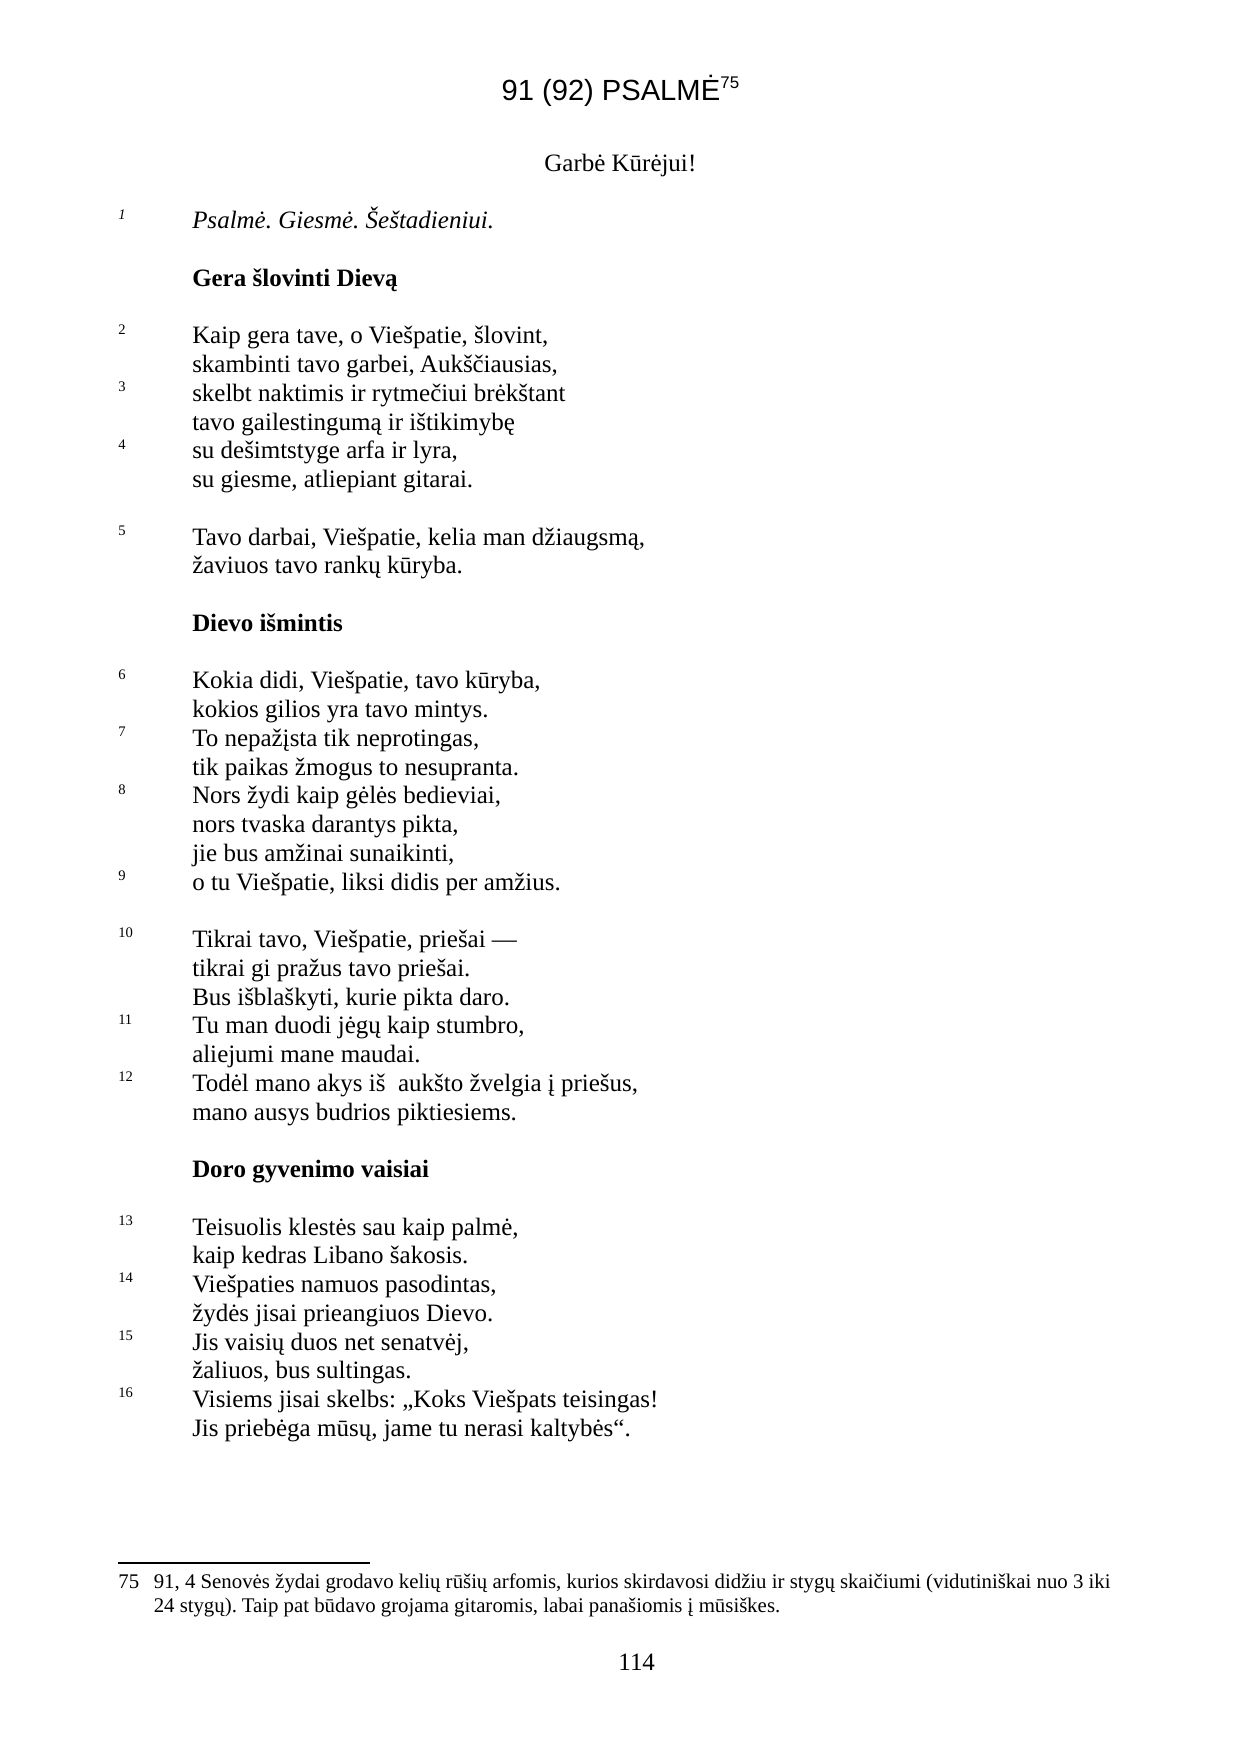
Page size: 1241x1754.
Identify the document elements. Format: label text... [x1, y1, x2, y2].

text Gera šlovinti Dievą [118, 263, 1122, 292]
text Garbė Kūrėjui! [118, 148, 1122, 177]
text nors tvaska darantys pikta, [118, 809, 1122, 838]
text Doro gyvenimo vaisiai [118, 1154, 1122, 1183]
text 14 Viešpaties namuos pasodintas, [118, 1269, 1122, 1298]
text su giesme, atliepiant gitarai. [118, 464, 1122, 493]
subtitle 91 (92) PSALMĖ [118, 73, 1122, 107]
text 10 Tikrai tavo, Viešpatie, priešai — [118, 924, 1122, 953]
text žydės jisai prieangiuos Dievo. [118, 1298, 1122, 1327]
text 16 Visiems jisai skelbs: „Koks Viešpats teisingas! [118, 1384, 1122, 1413]
text žaliuos, bus sultingas. [118, 1356, 1122, 1384]
text 15 Jis vaisių duos net senatvėj, [118, 1327, 1122, 1356]
text Jis priebėga mūsų, jame tu nerasi kaltybės“. [118, 1413, 1122, 1442]
text 4 su dešimtstyge arfa ir lyra, [118, 436, 1122, 464]
text Bus išblaškyti, kurie pikta daro. [118, 982, 1122, 1011]
text 11 Tu man duodi jėgų kaip stumbro, [118, 1011, 1122, 1039]
text 7 To nepažįsta tik neprotingas, [118, 723, 1122, 752]
text 12 Todėl mano akys iš aukšto žvelgia į priešus, [118, 1068, 1122, 1097]
text mano ausys budrios piktiesiems. [118, 1097, 1122, 1126]
text skambinti tavo garbei, Aukščiausias, [118, 349, 1122, 378]
text tik paikas žmogus to nesupranta. [118, 752, 1122, 781]
text jie bus amžinai sunaikinti, [118, 838, 1122, 867]
text tavo gailestingumą ir ištikimybę [118, 407, 1122, 436]
text 3 skelbt naktimis ir rytmečiui brėkštant [118, 378, 1122, 407]
text 2 Kaip gera tave, o Viešpatie, šlovint, [118, 321, 1122, 349]
text Dievo išmintis [118, 608, 1122, 637]
text 13 Teisuolis klestės sau kaip palmė, [118, 1212, 1122, 1241]
text 5 Tavo darbai, Viešpatie, kelia man džiaugsmą, [118, 522, 1122, 551]
text 1 Psalmė. Giesmė. Šeštadieniui. [118, 206, 1122, 234]
text kokios gilios yra tavo mintys. [118, 694, 1122, 723]
text 8 Nors žydi kaip gėlės bedieviai, [118, 781, 1122, 809]
text kaip kedras Libano šakosis. [118, 1241, 1122, 1269]
text tikrai gi pražus tavo priešai. [118, 953, 1122, 982]
text žaviuos tavo rankų kūryba. [118, 551, 1122, 579]
text 9 o tu Viešpatie, liksi didis per amžius. [118, 867, 1122, 896]
text 91, 4 Senovės žydai grodavo kelių rūšių arfomis, kurios skirdavosi didžiu ir stygų skaičiumi (vidutiniškai nuo 3 iki 24 stygų). Taip pat būdavo grojama gitaromis, labai panašiomis į mūsiškes. [118, 1569, 1122, 1617]
text 6 Kokia didi, Viešpatie, tavo kūryba, [118, 666, 1122, 694]
text aliejumi mane maudai. [118, 1039, 1122, 1068]
